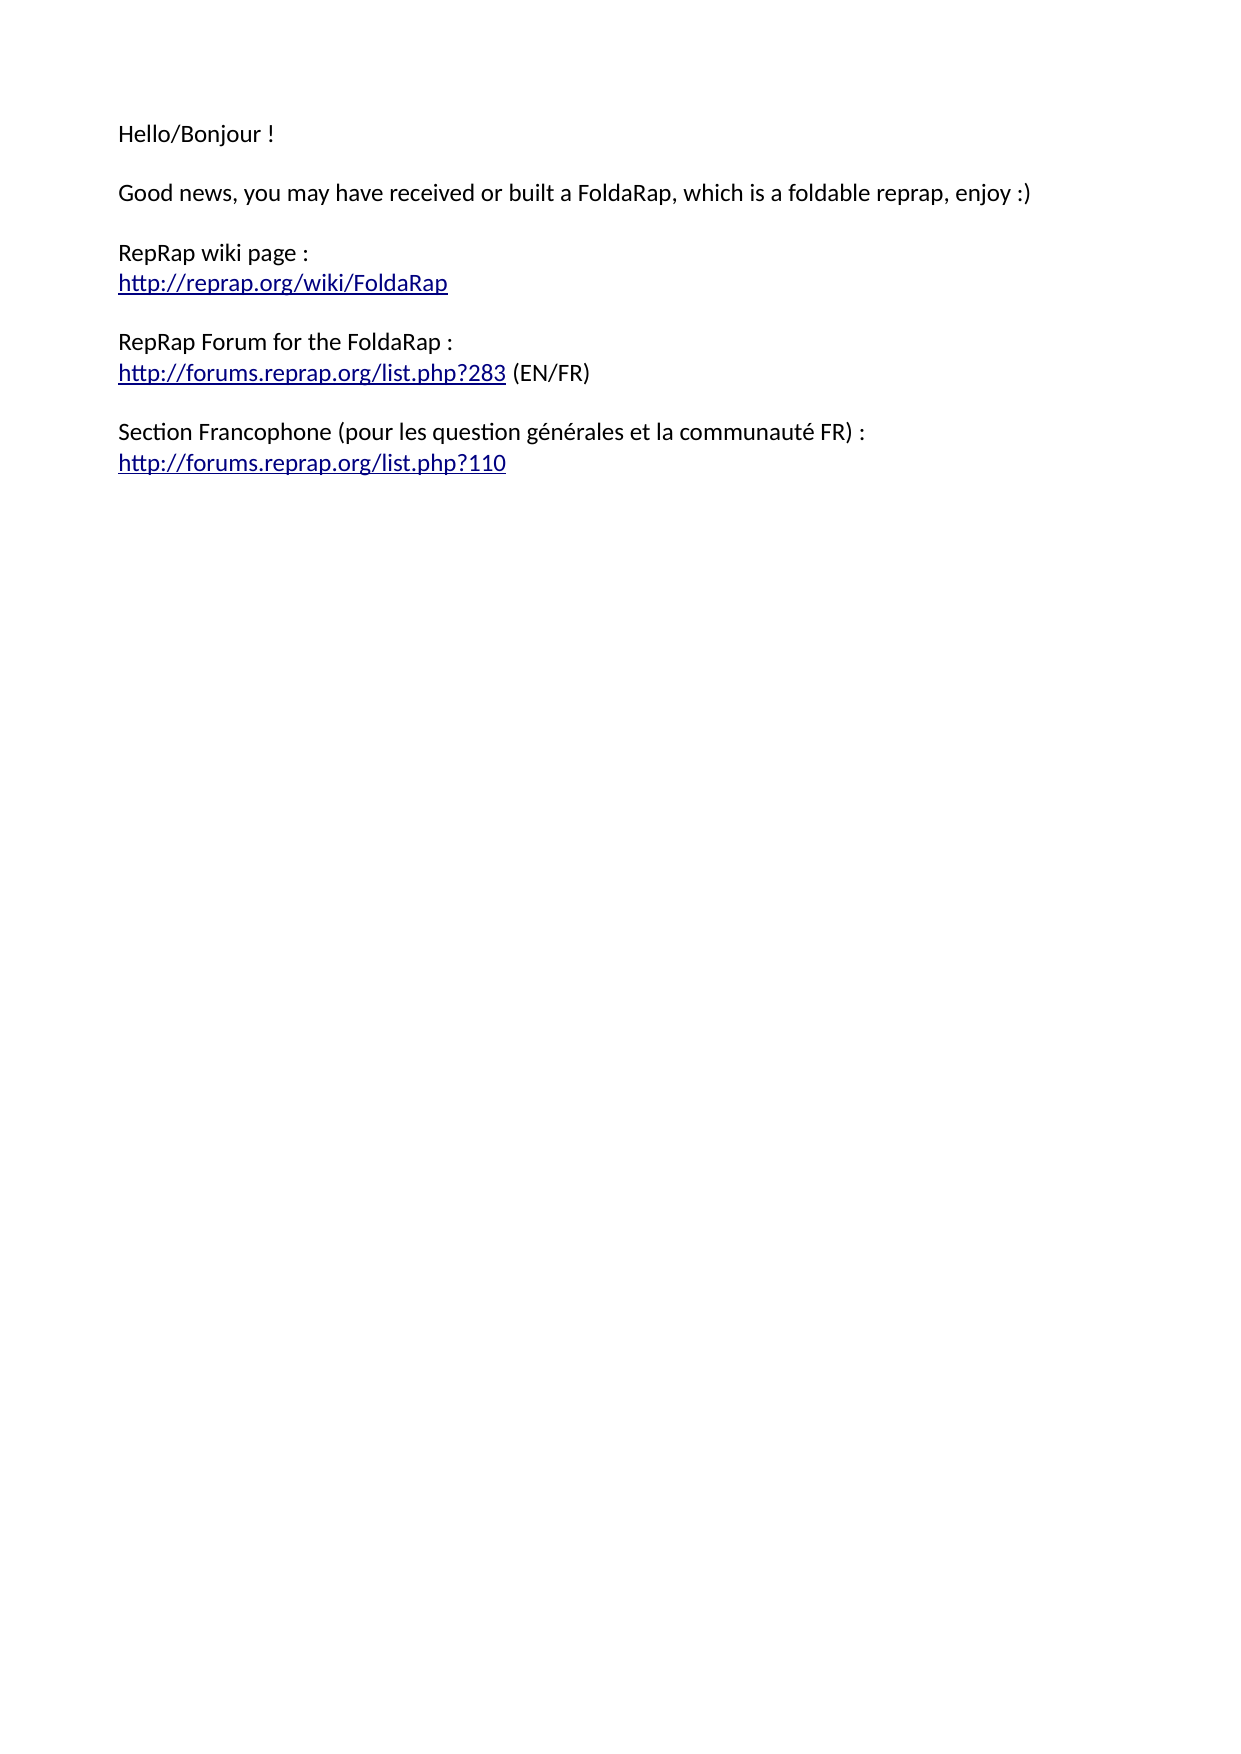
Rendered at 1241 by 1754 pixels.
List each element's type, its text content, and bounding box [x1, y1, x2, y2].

text http://forums.reprap.org/list.php?110 [118, 447, 1122, 477]
text http://forums.reprap.org/list.php?283 (EN/FR) [118, 357, 1122, 387]
text Good news, you may have received or built a FoldaRap, which is a foldable reprap, enjoy :) [118, 177, 1122, 208]
text RepRap wiki page : [118, 237, 1122, 267]
text http://reprap.org/wiki/FoldaRap [118, 267, 1122, 298]
text Hello/Bonjour ! [118, 118, 1122, 149]
text Section Francophone (pour les question générales et la communauté FR) : [118, 416, 1122, 447]
text RepRap Forum for the FoldaRap : [118, 326, 1122, 357]
